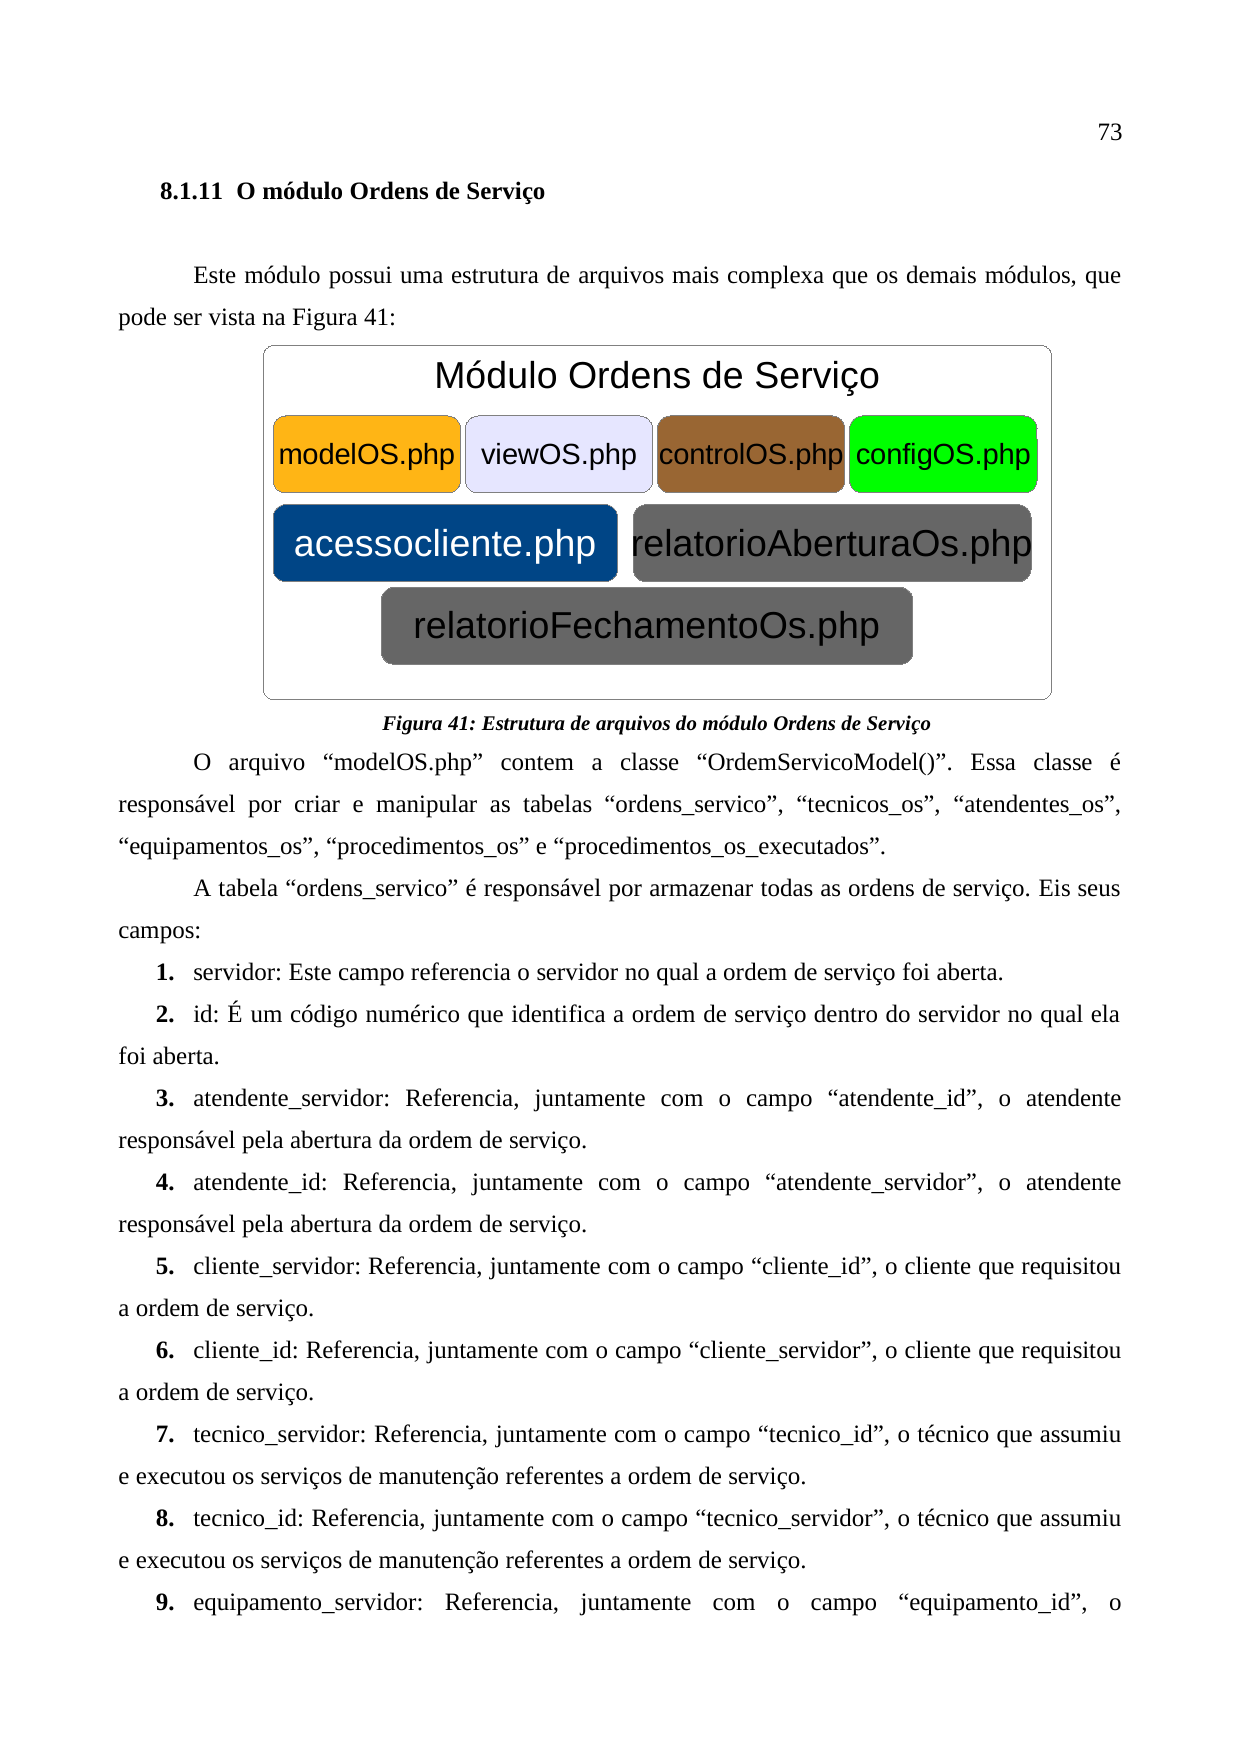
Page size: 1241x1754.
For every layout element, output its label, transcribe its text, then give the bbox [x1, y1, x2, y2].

list tecnico_id: Referencia, juntamente com o campo “tecnico_servidor”, o técnico que assumiu e executou os serviços de manutenção referentes a ordem de serviço. [118, 1504, 1122, 1574]
text Este módulo possui uma estrutura de arquivos mais complexa que os demais módulos, que pode ser vista na Figura 41: [118, 261, 1122, 331]
list servidor: Este campo referencia o servidor no qual a ordem de serviço foi aberta. [118, 958, 1122, 986]
text A tabela “ordens_servico” é responsável por armazenar todas as ordens de serviço. Eis seus campos: [118, 874, 1122, 944]
list cliente_id: Referencia, juntamente com o campo “cliente_servidor”, o cliente que requisitou a ordem de serviço. [118, 1336, 1122, 1406]
subtitle O módulo Ordens de Serviço [153, 177, 1122, 205]
text O arquivo “modelOS.php” contem a classe “OrdemServicoModel()”. Essa classe é responsável por criar e manipular as tabelas “ordens_servico”, “tecnicos_os”, “atendentes_os”, “equipamentos_os”, “procedimentos_os” e “procedimentos_os_executados”. [118, 748, 1122, 860]
list equipamento_servidor: Referencia, juntamente com o campo “equipamento_id”, o [118, 1588, 1122, 1616]
list cliente_servidor: Referencia, juntamente com o campo “cliente_id”, o cliente que requisitou a ordem de serviço. [118, 1252, 1122, 1322]
text Figura 41: Estrutura de arquivos do módulo Ordens de Serviço [263, 693, 1052, 734]
list atendente_servidor: Referencia, juntamente com o campo “atendente_id”, o atendente responsável pela abertura da ordem de serviço. [118, 1084, 1122, 1154]
list id: É um código numérico que identifica a ordem de serviço dentro do servidor no qual ela foi aberta. [118, 1000, 1122, 1070]
list tecnico_servidor: Referencia, juntamente com o campo “tecnico_id”, o técnico que assumiu e executou os serviços de manutenção referentes a ordem de serviço. [118, 1420, 1122, 1490]
list atendente_id: Referencia, juntamente com o campo “atendente_servidor”, o atendente responsável pela abertura da ordem de serviço. [118, 1168, 1122, 1238]
